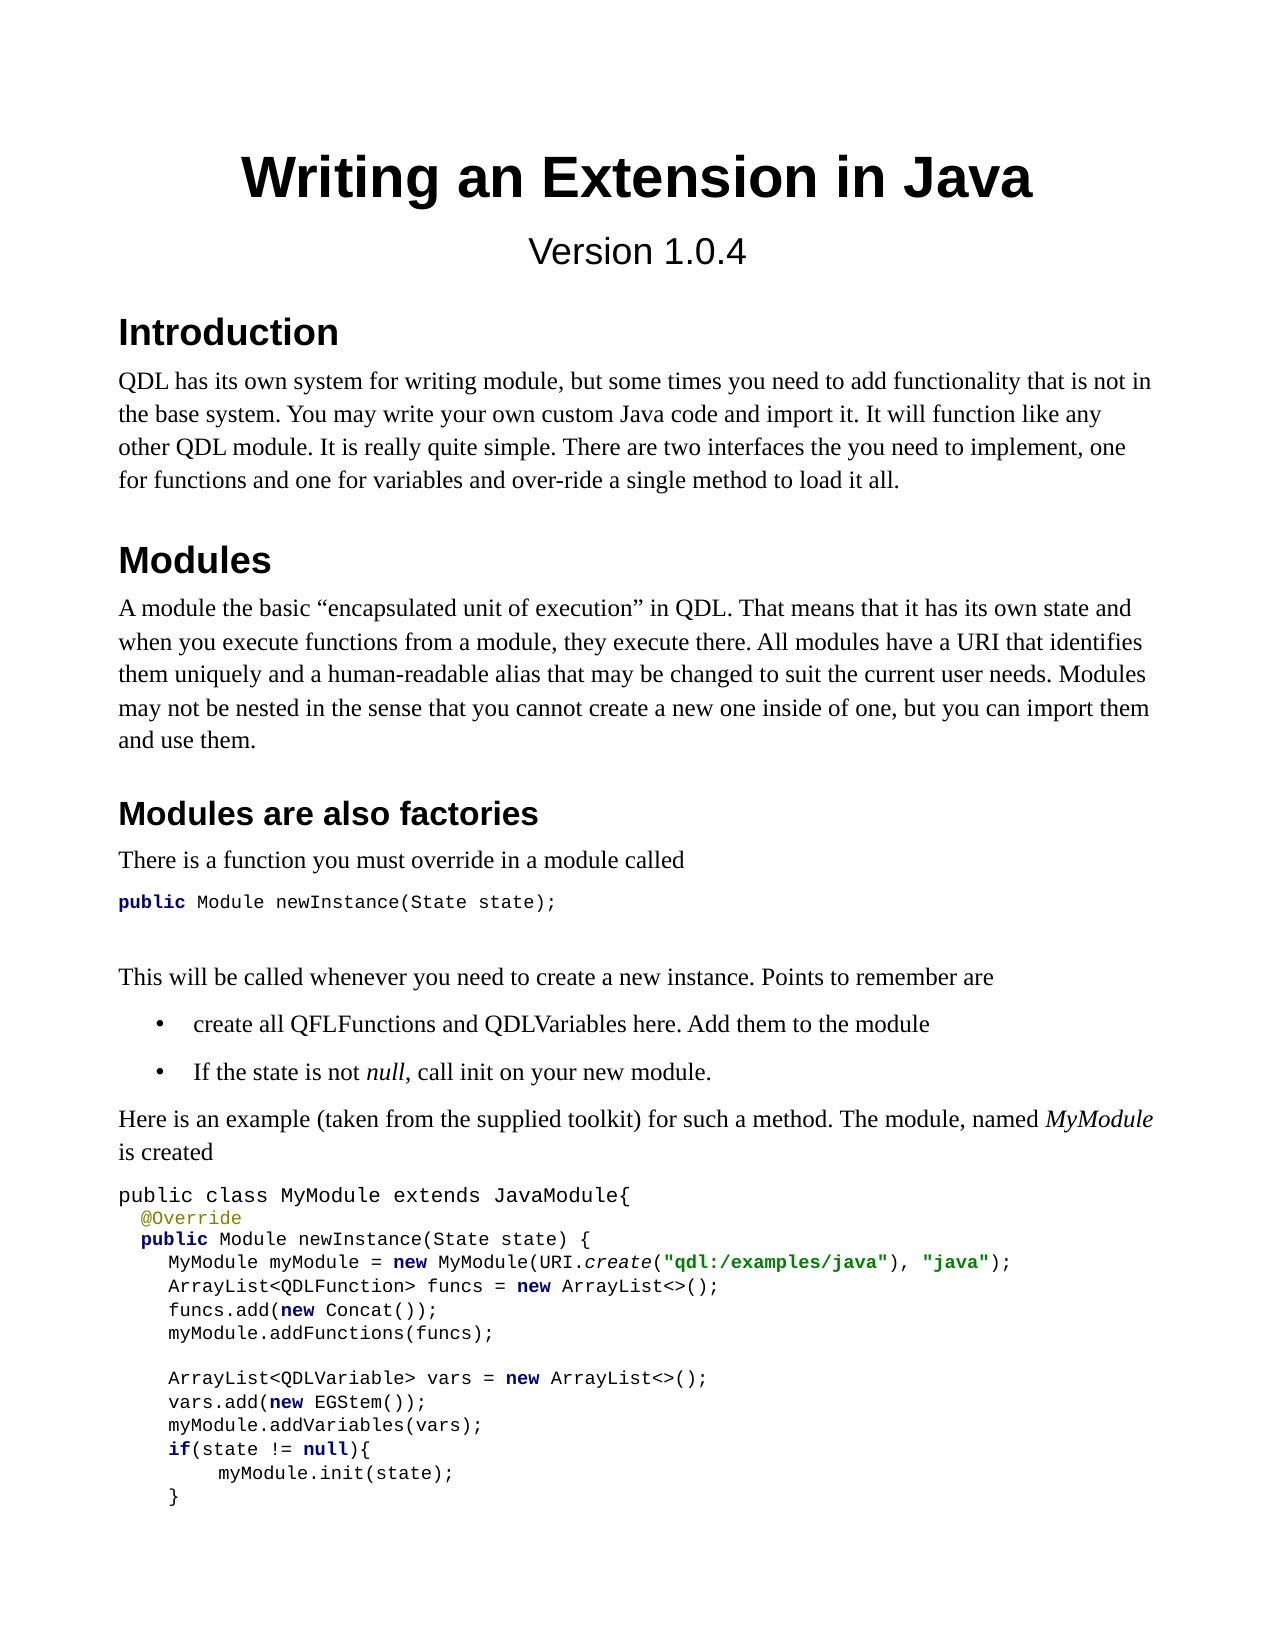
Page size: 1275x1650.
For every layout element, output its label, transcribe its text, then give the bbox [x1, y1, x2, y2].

text A module the basic “encapsulated unit of execution” in QDL. That means that it has its own state and when you execute functions from a module, they execute there. All modules have a URI that identifies them uniquely and a human-readable alias that may be changed to suit the current user needs. Modules may not be nested in the sense that you cannot create a new one inside of one, but you can import them and use them. [118, 593, 1157, 754]
text if(state != null){ [118, 1438, 1157, 1462]
text funcs.add(new Concat()); [118, 1298, 1157, 1322]
text Here is an example (taken from the supplied toolkit) for such a method. The module, named MyModule is created [118, 1104, 1157, 1166]
list create all QFLFunctions and QDLVariables here. Add them to the module [156, 1009, 1157, 1038]
text @Override [118, 1209, 1157, 1230]
text myModule.init(state); [118, 1462, 1157, 1485]
text myModule.addFunctions(funcs); [118, 1322, 1157, 1346]
subtitle Introduction [118, 309, 1157, 353]
text MyModule myModule = new MyModule(URI.create("qdl:/examples/java"), "java"); [118, 1251, 1157, 1275]
text QDL has its own system for writing module, but some times you need to add functionality that is not in the base system. You may write your own custom Java code and import it. It will function like any other QDL module. It is really quite simple. There are two interfaces the you need to implement, one for functions and one for variables and over-ride a single method to load it all. [118, 366, 1157, 493]
text ArrayList<QDLVariable> vars = new ArrayList<>(); [118, 1367, 1157, 1391]
text public class MyModule extends JavaModule{ [118, 1185, 1157, 1209]
subtitle Version 1.0.4 [118, 229, 1157, 272]
text ArrayList<QDLFunction> funcs = new ArrayList<>(); [118, 1275, 1157, 1298]
text } [118, 1485, 1157, 1509]
text public Module newInstance(State state) { [118, 1230, 1157, 1251]
text There is a function you must override in a module called [118, 845, 1157, 874]
text This will be called whenever you need to create a new instance. Points to remember are [118, 962, 1157, 990]
list If the state is not null, call init on your new module. [156, 1057, 1157, 1086]
subtitle Modules [118, 537, 1157, 581]
text vars.add(new EGStem()); [118, 1391, 1157, 1414]
text public Module newInstance(State state); [118, 893, 1157, 914]
subtitle Modules are also factories [118, 794, 1157, 833]
title Writing an Extension in Java [118, 143, 1157, 210]
text myModule.addVariables(vars); [118, 1414, 1157, 1438]
